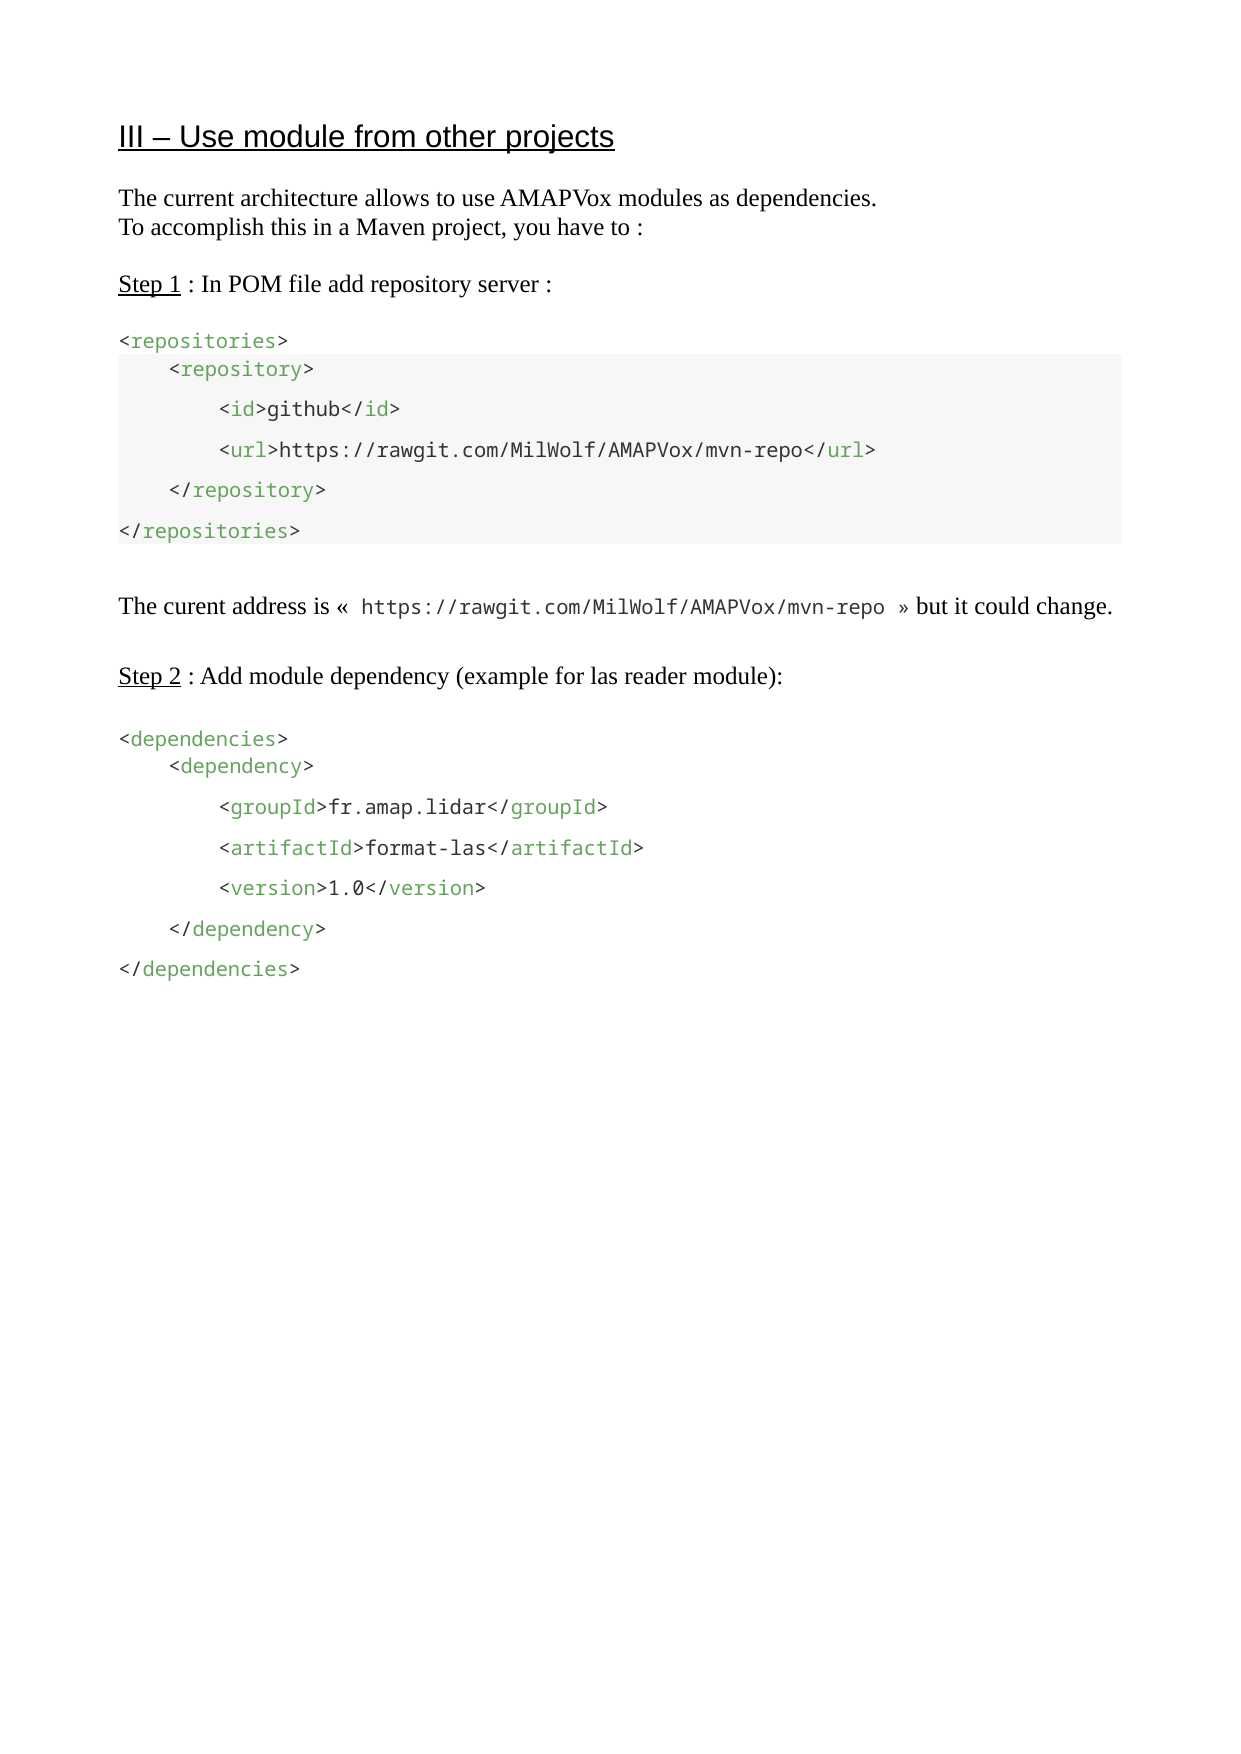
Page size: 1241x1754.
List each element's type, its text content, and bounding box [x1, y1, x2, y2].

text </repository> [118, 476, 1122, 504]
text </dependencies> [118, 955, 1122, 983]
text <artifactId>format-las</artifactId> [118, 833, 1122, 861]
text The current architecture allows to use AMAPVox modules as dependencies. [118, 183, 1122, 212]
text To accomplish this in a Maven project, you have to : [118, 212, 1122, 240]
text <groupId>fr.amap.lidar</groupId> [118, 792, 1122, 821]
text III – Use module from other projects [118, 118, 1122, 154]
text <version>1.0</version> [118, 874, 1122, 902]
text The curent address is « https://rawgit.com/MilWolf/AMAPVox/mvn-repo » but it could change. [118, 591, 1122, 621]
text Step 2 : Add module dependency (example for las reader module): [118, 626, 1122, 690]
text <dependencies> [118, 724, 1122, 752]
text <url>https://rawgit.com/MilWolf/AMAPVox/mvn-repo</url> [118, 436, 1122, 463]
text <repository> [118, 354, 1122, 382]
text <dependency> [118, 752, 1122, 780]
text <id>github</id> [118, 395, 1122, 423]
text </dependency> [118, 914, 1122, 942]
text Step 1 : In POM file add repository server : [118, 269, 1122, 298]
text </repositories> [118, 517, 1122, 544]
text <repositories> [118, 327, 1122, 354]
